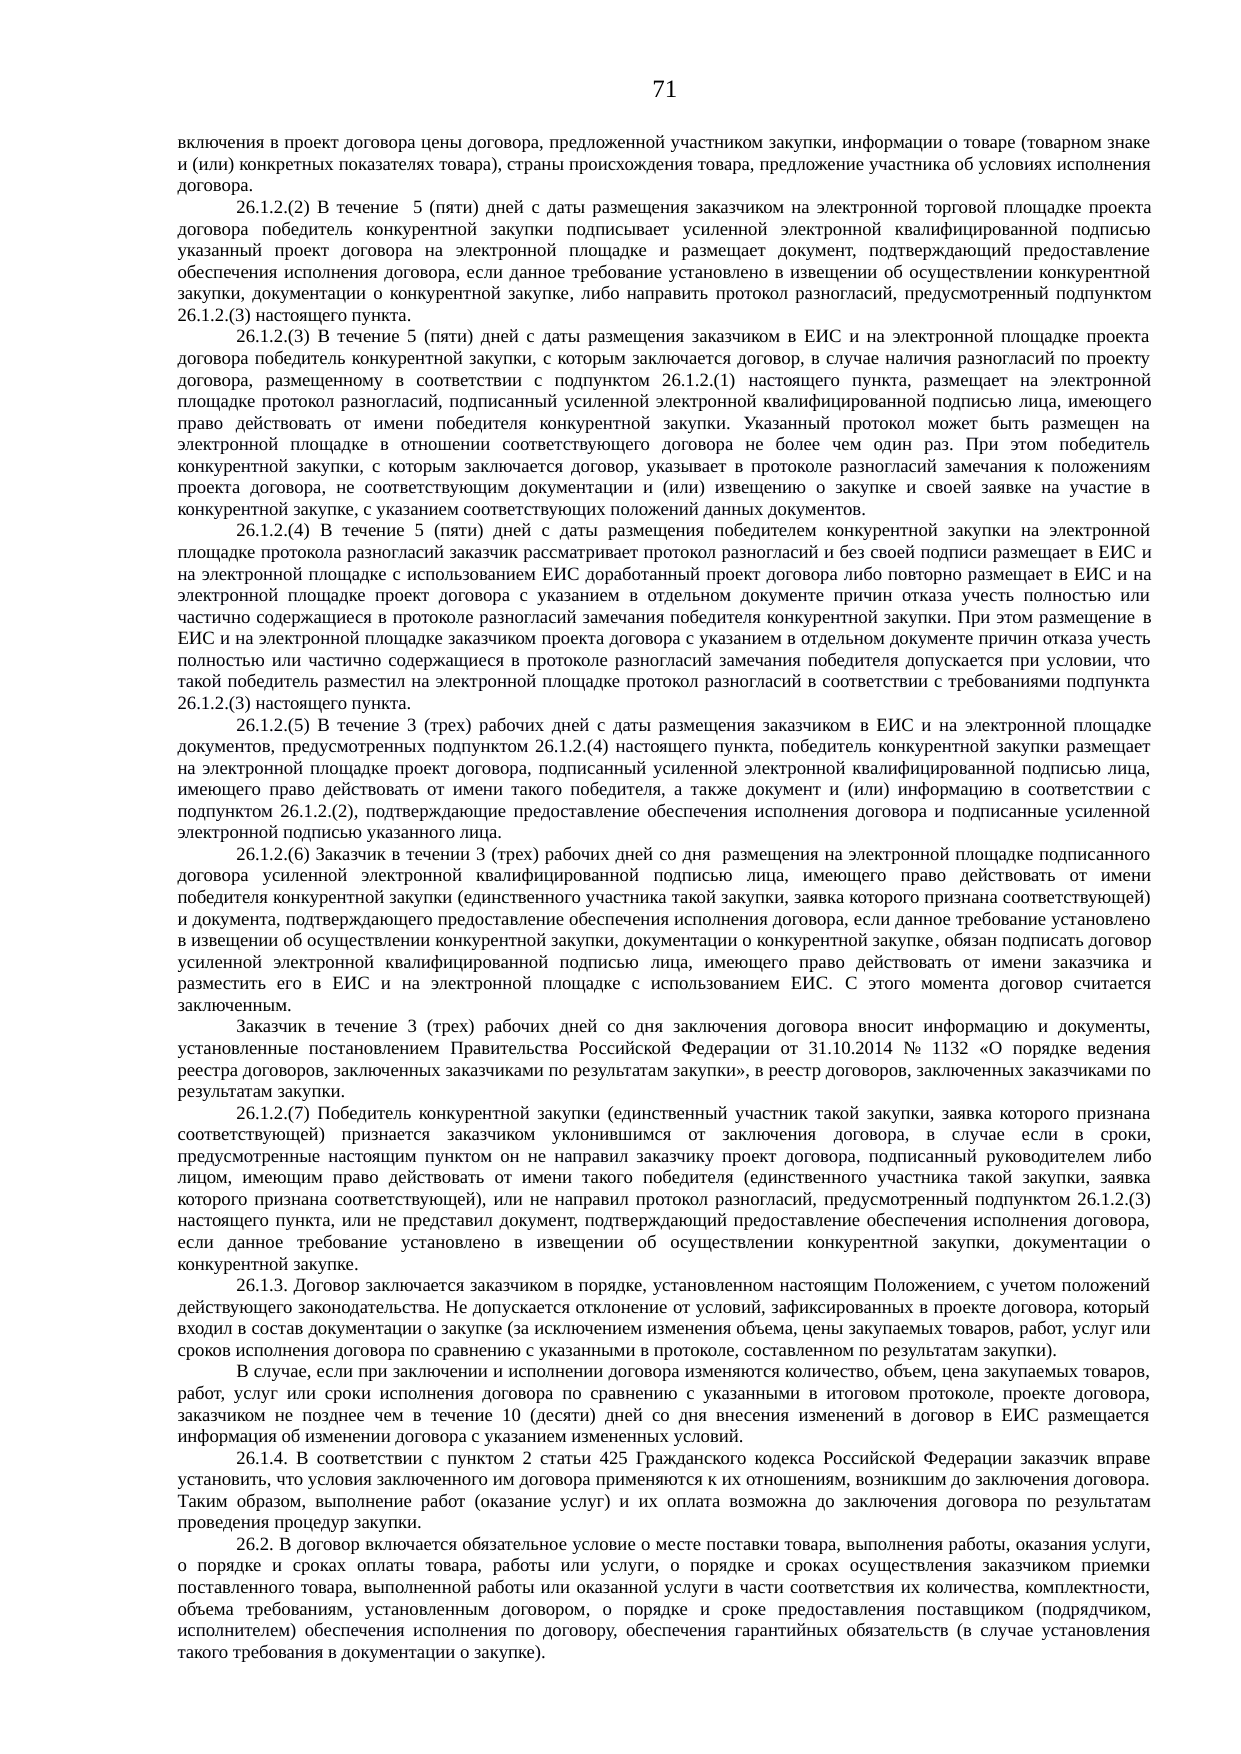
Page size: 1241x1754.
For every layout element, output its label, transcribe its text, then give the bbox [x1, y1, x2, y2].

text 26.1.2.(5) В течение 3 (трех) рабочих дней с даты размещения заказчиком в ЕИС и на электронной площадке документов, предусмотренных подпунктом 26.1.2.(4) настоящего пункта, победитель конкурентной закупки размещает на электронной площадке проект договора, подписанный усиленной электронной квалифицированной подписью лица, имеющего право действовать от имени такого победителя, а также документ и (или) информацию в соответствии с подпунктом 26.1.2.(2), подтверждающие предоставление обеспечения исполнения договора и подписанные усиленной электронной подписью указанного лица. [177, 713, 1152, 843]
text 26.1.2.(6) Заказчик в течении 3 (трех) рабочих дней со дня размещения на электронной площадке подписанного договора усиленной электронной квалифицированной подписью лица, имеющего право действовать от имени победителя конкурентной закупки (единственного участника такой закупки, заявка которого признана соответствующей) и документа, подтверждающего предоставление обеспечения исполнения договора, если данное требование установлено в извещении об осуществлении конкурентной закупки, документации о конкурентной закупке, обязан подписать договор усиленной электронной квалифицированной подписью лица, имеющего право действовать от имени заказчика и разместить его в ЕИС и на электронной площадке с использованием ЕИС. С этого момента договор считается заключенным. [177, 843, 1152, 1015]
text 26.2. В договор включается обязательное условие о месте поставки товара, выполнения работы, оказания услуги, о порядке и сроках оплаты товара, работы или услуги, о порядке и сроках осуществления заказчиком приемки поставленного товара, выполненной работы или оказанной услуги в части соответствия их количества, комплектности, объема требованиям, установленным договором, о порядке и сроке предоставления поставщиком (подрядчиком, исполнителем) обеспечения исполнения по договору, обеспечения гарантийных обязательств (в случае установления такого требования в документации о закупке). [177, 1533, 1152, 1662]
text В случае, если при заключении и исполнении договора изменяются количество, объем, цена закупаемых товаров, работ, услуг или сроки исполнения договора по сравнению с указанными в итоговом протоколе, проекте договора, заказчиком не позднее чем в течение 10 (десяти) дней со дня внесения изменений в договор в ЕИС размещается информация об изменении договора с указанием измененных условий. [177, 1360, 1152, 1447]
text включения в проект договора цены договора, предложенной участником закупки, информации о товаре (товарном знаке и (или) конкретных показателях товара), страны происхождения товара, предложение участника об условиях исполнения договора. [177, 131, 1152, 196]
text Заказчик в течение 3 (трех) рабочих дней со дня заключения договора вносит информацию и документы, установленные постановлением Правительства Российской Федерации от 31.10.2014 № 1132 «О порядке ведения реестра договоров, заключенных заказчиками по результатам закупки», в реестр договоров, заключенных заказчиками по результатам закупки. [177, 1015, 1152, 1102]
text 26.1.4. В соответствии с пунктом 2 статьи 425 Гражданского кодекса Российской Федерации заказчик вправе установить, что условия заключенного им договора применяются к их отношениям, возникшим до заключения договора. Таким образом, выполнение работ (оказание услуг) и их оплата возможна до заключения договора по результатам проведения процедур закупки. [177, 1447, 1152, 1533]
text 26.1.2.(4) В течение 5 (пяти) дней с даты размещения победителем конкурентной закупки на электронной площадке протокола разногласий заказчик рассматривает протокол разногласий и без своей подписи размещает в ЕИС и на электронной площадке с использованием ЕИС доработанный проект договора либо повторно размещает в ЕИС и на электронной площадке проект договора с указанием в отдельном документе причин отказа учесть полностью или частично содержащиеся в протоколе разногласий замечания победителя конкурентной закупки. При этом размещение в ЕИС и на электронной площадке заказчиком проекта договора с указанием в отдельном документе причин отказа учесть полностью или частично содержащиеся в протоколе разногласий замечания победителя допускается при условии, что такой победитель разместил на электронной площадке протокол разногласий в соответствии с требованиями подпункта 26.1.2.(3) настоящего пункта. [177, 519, 1152, 713]
text 26.1.2.(7) Победитель конкурентной закупки (единственный участник такой закупки, заявка которого признана соответствующей) признается заказчиком уклонившимся от заключения договора, в случае если в сроки, предусмотренные настоящим пунктом он не направил заказчику проект договора, подписанный руководителем либо лицом, имеющим право действовать от имени такого победителя (единственного участника такой закупки, заявка которого признана соответствующей), или не направил протокол разногласий, предусмотренный подпунктом 26.1.2.(3) настоящего пункта, или не представил документ, подтверждающий предоставление обеспечения исполнения договора, если данное требование установлено в извещении об осуществлении конкурентной закупки, документации о конкурентной закупке. [177, 1102, 1152, 1274]
text 26.1.2.(2) В течение 5 (пяти) дней с даты размещения заказчиком на электронной торговой площадке проекта договора победитель конкурентной закупки подписывает усиленной электронной квалифицированной подписью указанный проект договора на электронной площадке и размещает документ, подтверждающий предоставление обеспечения исполнения договора, если данное требование установлено в извещении об осуществлении конкурентной закупки, документации о конкурентной закупке, либо направить протокол разногласий, предусмотренный подпунктом 26.1.2.(3) настоящего пункта. [177, 196, 1152, 325]
text 26.1.3. Договор заключается заказчиком в порядке, установленном настоящим Положением, с учетом положений действующего законодательства. Не допускается отклонение от условий, зафиксированных в проекте договора, который входил в состав документации о закупке (за исключением изменения объема, цены закупаемых товаров, работ, услуг или сроков исполнения договора по сравнению с указанными в протоколе, составленном по результатам закупки). [177, 1274, 1152, 1360]
text 26.1.2.(3) В течение 5 (пяти) дней с даты размещения заказчиком в ЕИС и на электронной площадке проекта договора победитель конкурентной закупки, с которым заключается договор, в случае наличия разногласий по проекту договора, размещенному в соответствии с подпунктом 26.1.2.(1) настоящего пункта, размещает на электронной площадке протокол разногласий, подписанный усиленной электронной квалифицированной подписью лица, имеющего право действовать от имени победителя конкурентной закупки. Указанный протокол может быть размещен на электронной площадке в отношении соответствующего договора не более чем один раз. При этом победитель конкурентной закупки, с которым заключается договор, указывает в протоколе разногласий замечания к положениям проекта договора, не соответствующим документации и (или) извещению о закупке и своей заявке на участие в конкурентной закупке, с указанием соответствующих положений данных документов. [177, 325, 1152, 519]
